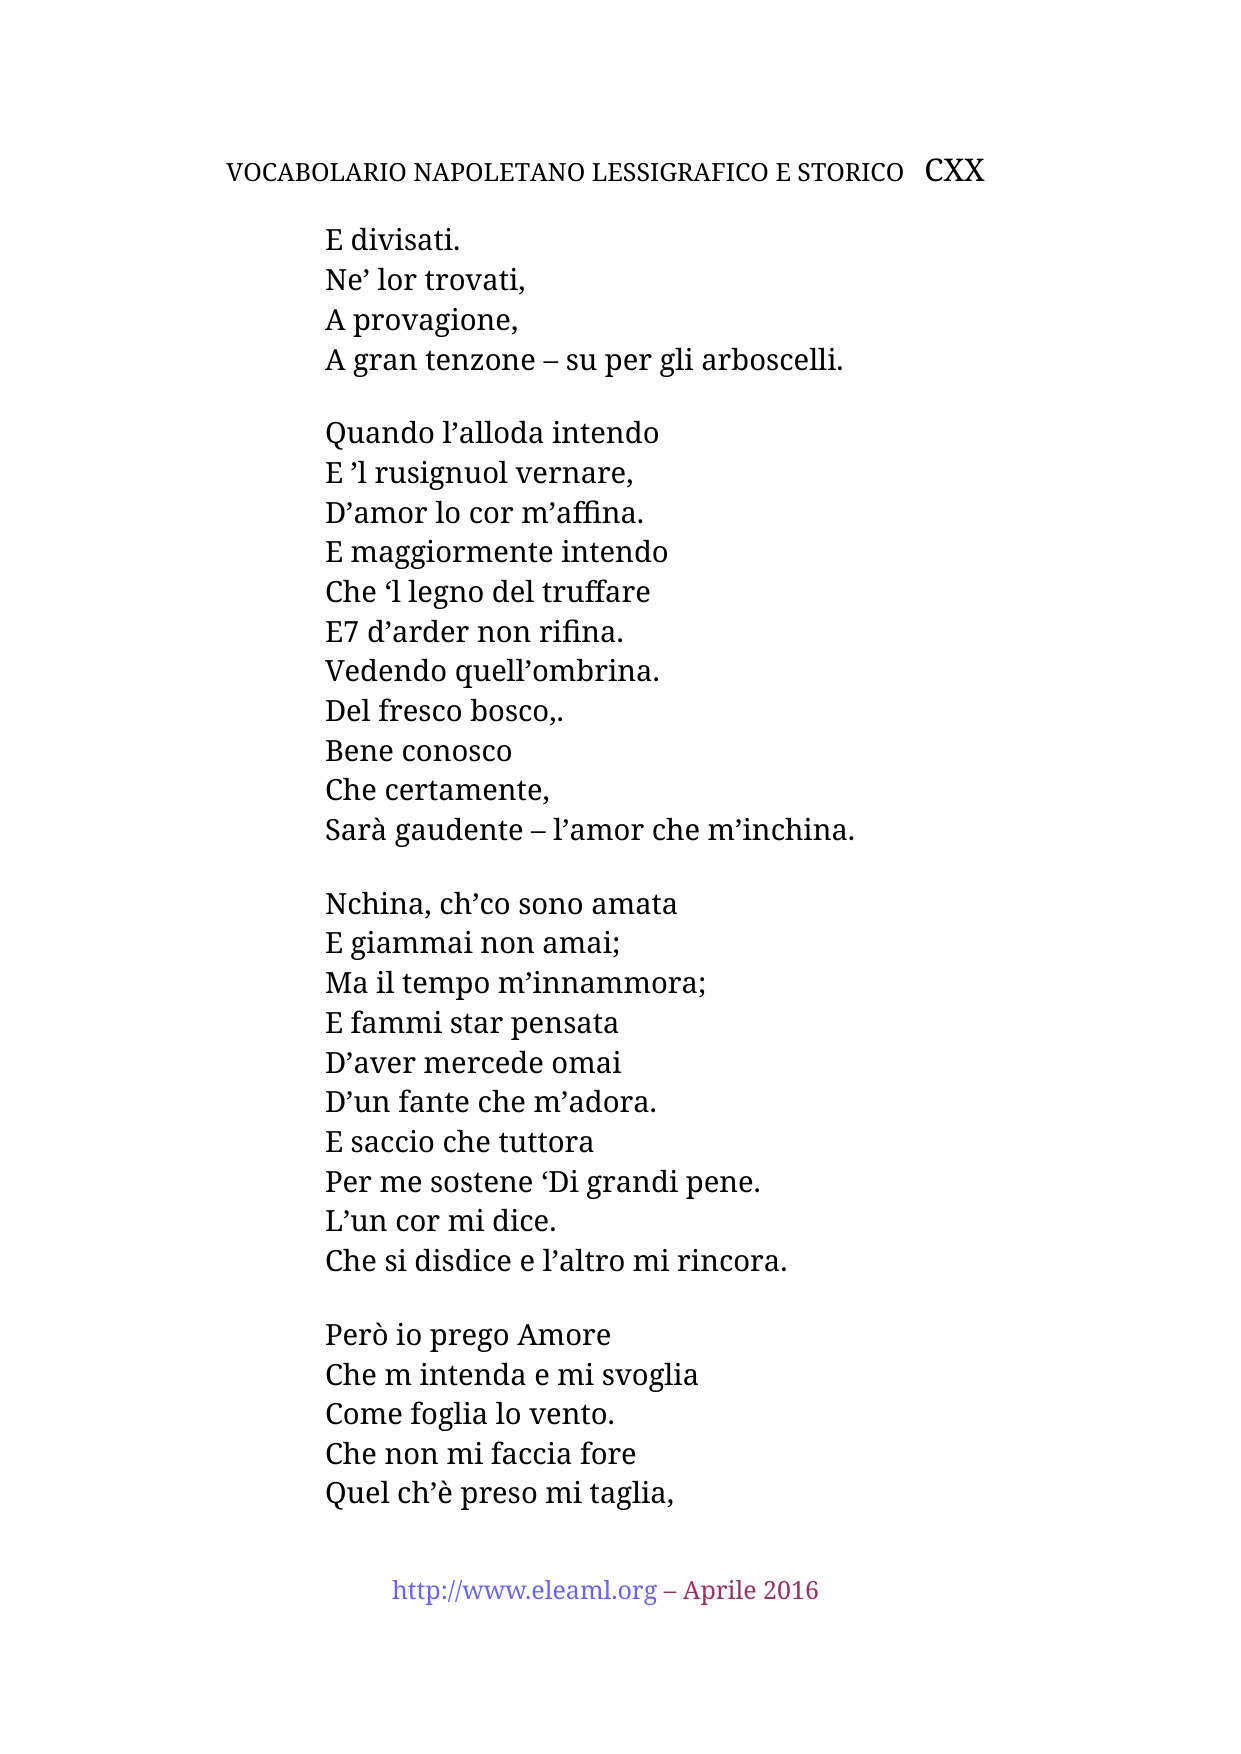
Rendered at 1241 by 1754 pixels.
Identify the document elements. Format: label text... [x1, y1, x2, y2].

text Quel ch’è preso mi taglia, [295, 1473, 1063, 1512]
text Che m intenda e mi svoglia [295, 1354, 1063, 1393]
text E ’l rusignuol vernare, [295, 452, 1063, 492]
text Sarà gaudente – l’amor che m’inchina. [295, 809, 1063, 849]
text Ma il tempo m’innammora; [295, 962, 1063, 1002]
text Del fresco bosco,. [295, 690, 1063, 730]
text Per me sostene ‘Di grandi pene. [295, 1161, 1063, 1201]
text L’un cor mi dice. [295, 1201, 1063, 1240]
text E maggiormente intendo [295, 532, 1063, 571]
text Bene conosco [295, 730, 1063, 770]
text D’un fante che m’adora. [295, 1082, 1063, 1121]
text Nchina, ch’co sono amata [295, 883, 1063, 923]
text Vedendo quell’ombrina. [295, 651, 1063, 690]
text E giammai non amai; [295, 923, 1063, 962]
text A gran tenzone – su per gli arboscelli. [295, 339, 1063, 378]
text Che certamente, [295, 770, 1063, 809]
text E saccio che tuttora [295, 1121, 1063, 1161]
text Però io prego Amore [295, 1314, 1063, 1354]
text E7 d’arder non rifina. [295, 611, 1063, 651]
text D’aver mercede omai [295, 1042, 1063, 1082]
text A provagione, [295, 299, 1063, 339]
text Quando l’alloda intendo [295, 412, 1063, 452]
text Che ‘l legno del truffare [295, 571, 1063, 611]
text Come foglia lo vento. [295, 1393, 1063, 1433]
text E divisati. [295, 220, 1063, 259]
text Ne’ lor trovati, [295, 259, 1063, 299]
text D’amor lo cor m’affina. [295, 492, 1063, 532]
text Che non mi faccia fore [295, 1433, 1063, 1473]
text E fammi star pensata [295, 1002, 1063, 1042]
text Che si disdice e l’altro mi rincora. [295, 1240, 1063, 1280]
